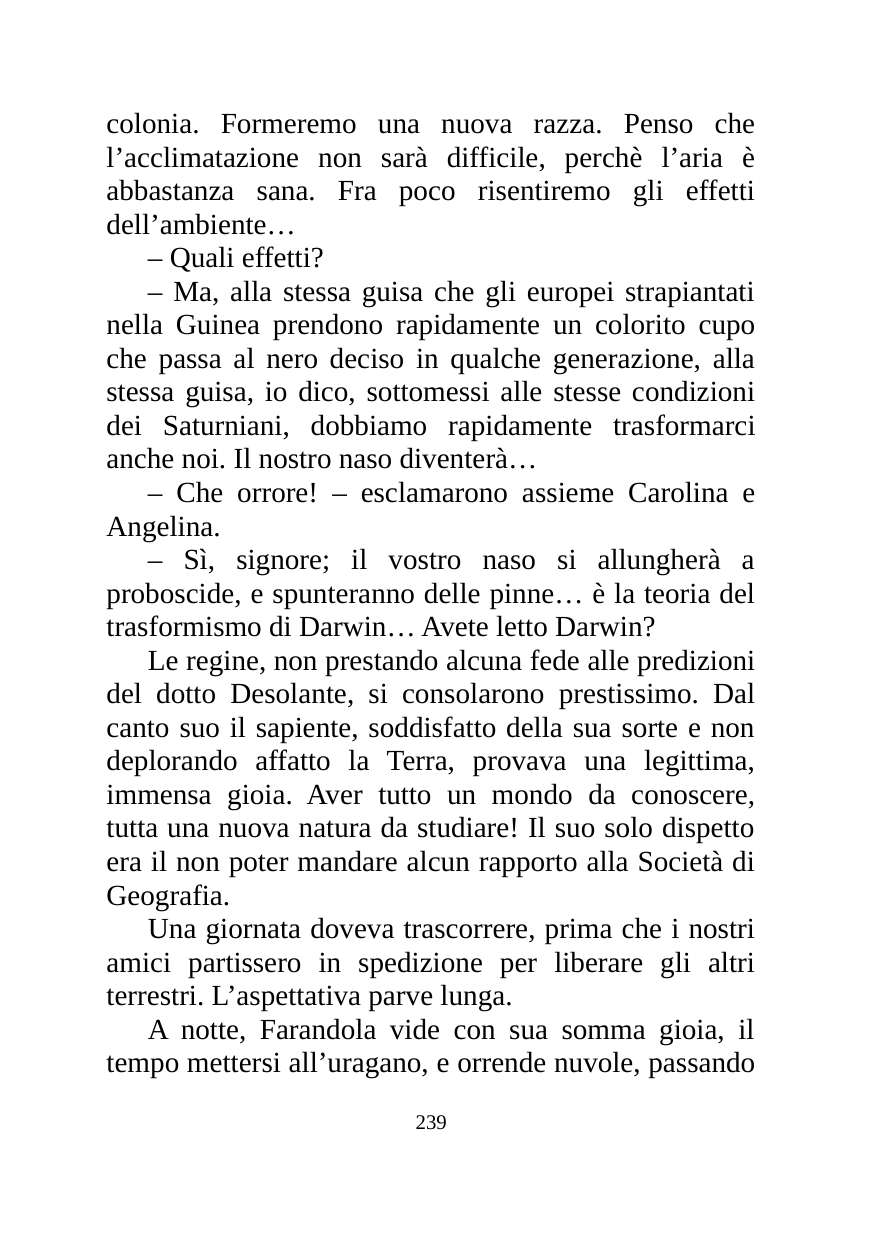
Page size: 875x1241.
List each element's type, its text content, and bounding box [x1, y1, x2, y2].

text – Ma, alla stessa guisa che gli europei strapiantati nella Guinea prendono rapidamente un colorito cupo che passa al nero deciso in qualche generazione, alla stessa guisa, io dico, sottomessi alle stesse condizioni dei Saturniani, dobbiamo rapidamente trasformarci anche noi. Il nostro naso diventerà… [106, 274, 756, 475]
text colonia. Formeremo una nuova razza. Penso che l’acclimatazione non sarà difficile, perchè l’aria è abbastanza sana. Fra poco risentiremo gli effetti dell’ambiente… [106, 106, 756, 240]
text – Sì, signore; il vostro naso si allungherà a proboscide, e spunteranno delle pinne… è la teoria del trasformismo di Darwin… Avete letto Darwin? [106, 542, 756, 643]
text – Che orrore! – esclamarono assieme Carolina e Angelina. [106, 475, 756, 542]
text A notte, Farandola vide con sua somma gioia, il tempo mettersi all’uragano, e orrende nuvole, passando [106, 1012, 756, 1079]
text Le regine, non prestando alcuna fede alle predizioni del dotto Desolante, si consolarono prestissimo. Dal canto suo il sapiente, soddisfatto della sua sorte e non deplorando affatto la Terra, provava una legittima, immensa gioia. Aver tutto un mondo da conoscere, tutta una nuova natura da studiare! Il suo solo dispetto era il non poter mandare alcun rapporto alla Società di Geografia. [106, 643, 756, 911]
text Una giornata doveva trascorrere, prima che i nostri amici partissero in spedizione per liberare gli altri terrestri. L’aspettativa parve lunga. [106, 911, 756, 1012]
text – Quali effetti? [106, 240, 756, 274]
